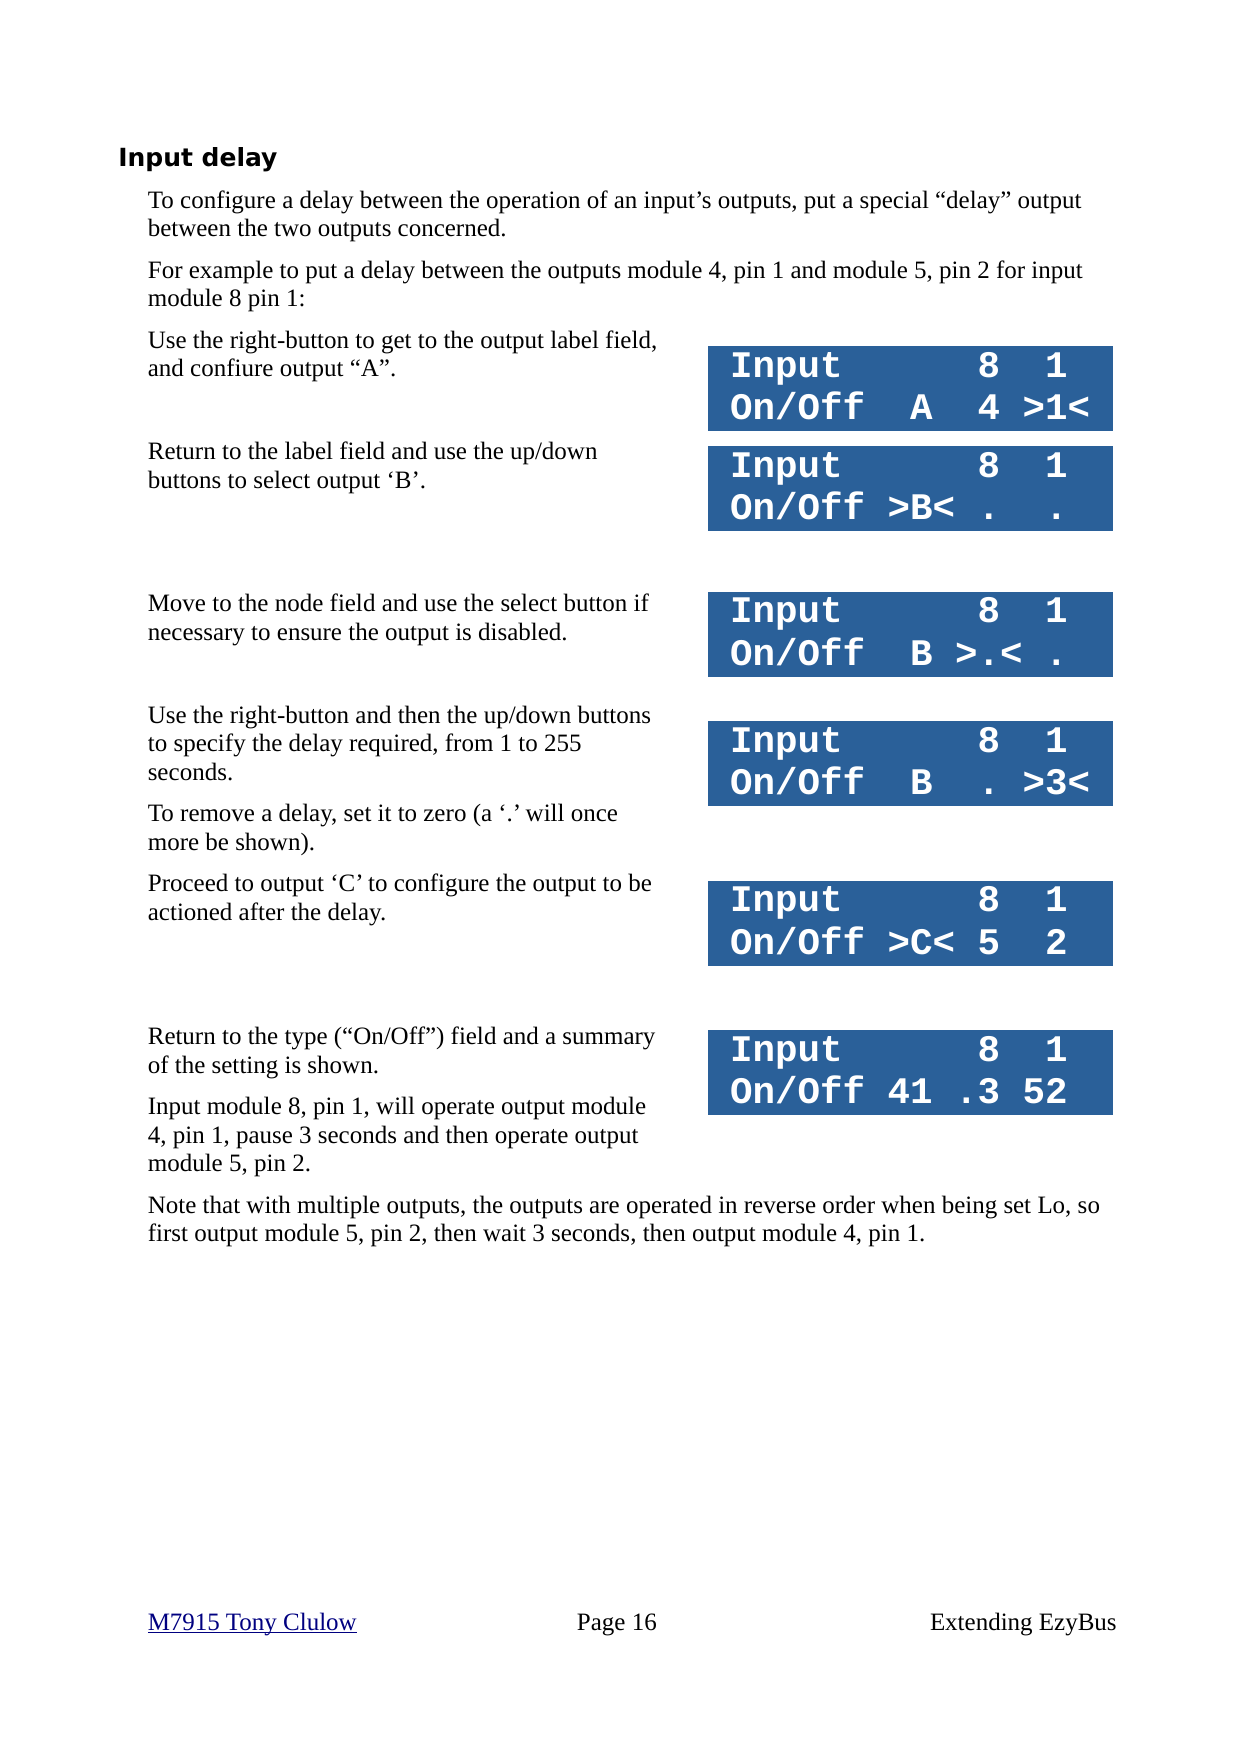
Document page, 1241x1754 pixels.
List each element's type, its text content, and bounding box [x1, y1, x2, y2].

text Move to the node field and use the select button if necessary to ensure the output is disabled. [148, 588, 1134, 646]
text Return to the type (“On/Off”) field and a summary of the setting is shown. [148, 1021, 1134, 1078]
text Note that with multiple outputs, the outputs are operated in reverse order when being set Lo, so first output module 5, pin 2, then wait 3 seconds, then output module 4, pin 1. [148, 1190, 1134, 1247]
text Use the right-button to get to the output label field, and confiure output “A”. [148, 325, 1134, 382]
text Return to the label field and use the up/down buttons to select output ‘B’. [148, 436, 1134, 493]
subtitle Input delay [118, 143, 1134, 172]
text To remove a delay, set it to zero (a ‘.’ will once more be shown). [148, 798, 1134, 856]
text For example to put a delay between the outputs module 4, pin 1 and module 5, pin 2 for input module 8 pin 1: [148, 255, 1134, 312]
text Use the right-button and then the up/down buttons to specify the delay required, from 1 to 255 seconds. [148, 700, 1134, 786]
text Proceed to output ‘C’ to configure the output to be actioned after the delay. [148, 868, 1134, 926]
text Input module 8, pin 1, will operate output module 4, pin 1, pause 3 seconds and then operate output module 5, pin 2. [148, 1091, 1134, 1177]
text To configure a delay between the operation of an input’s outputs, put a special “delay” output between the two outputs concerned. [148, 185, 1134, 242]
